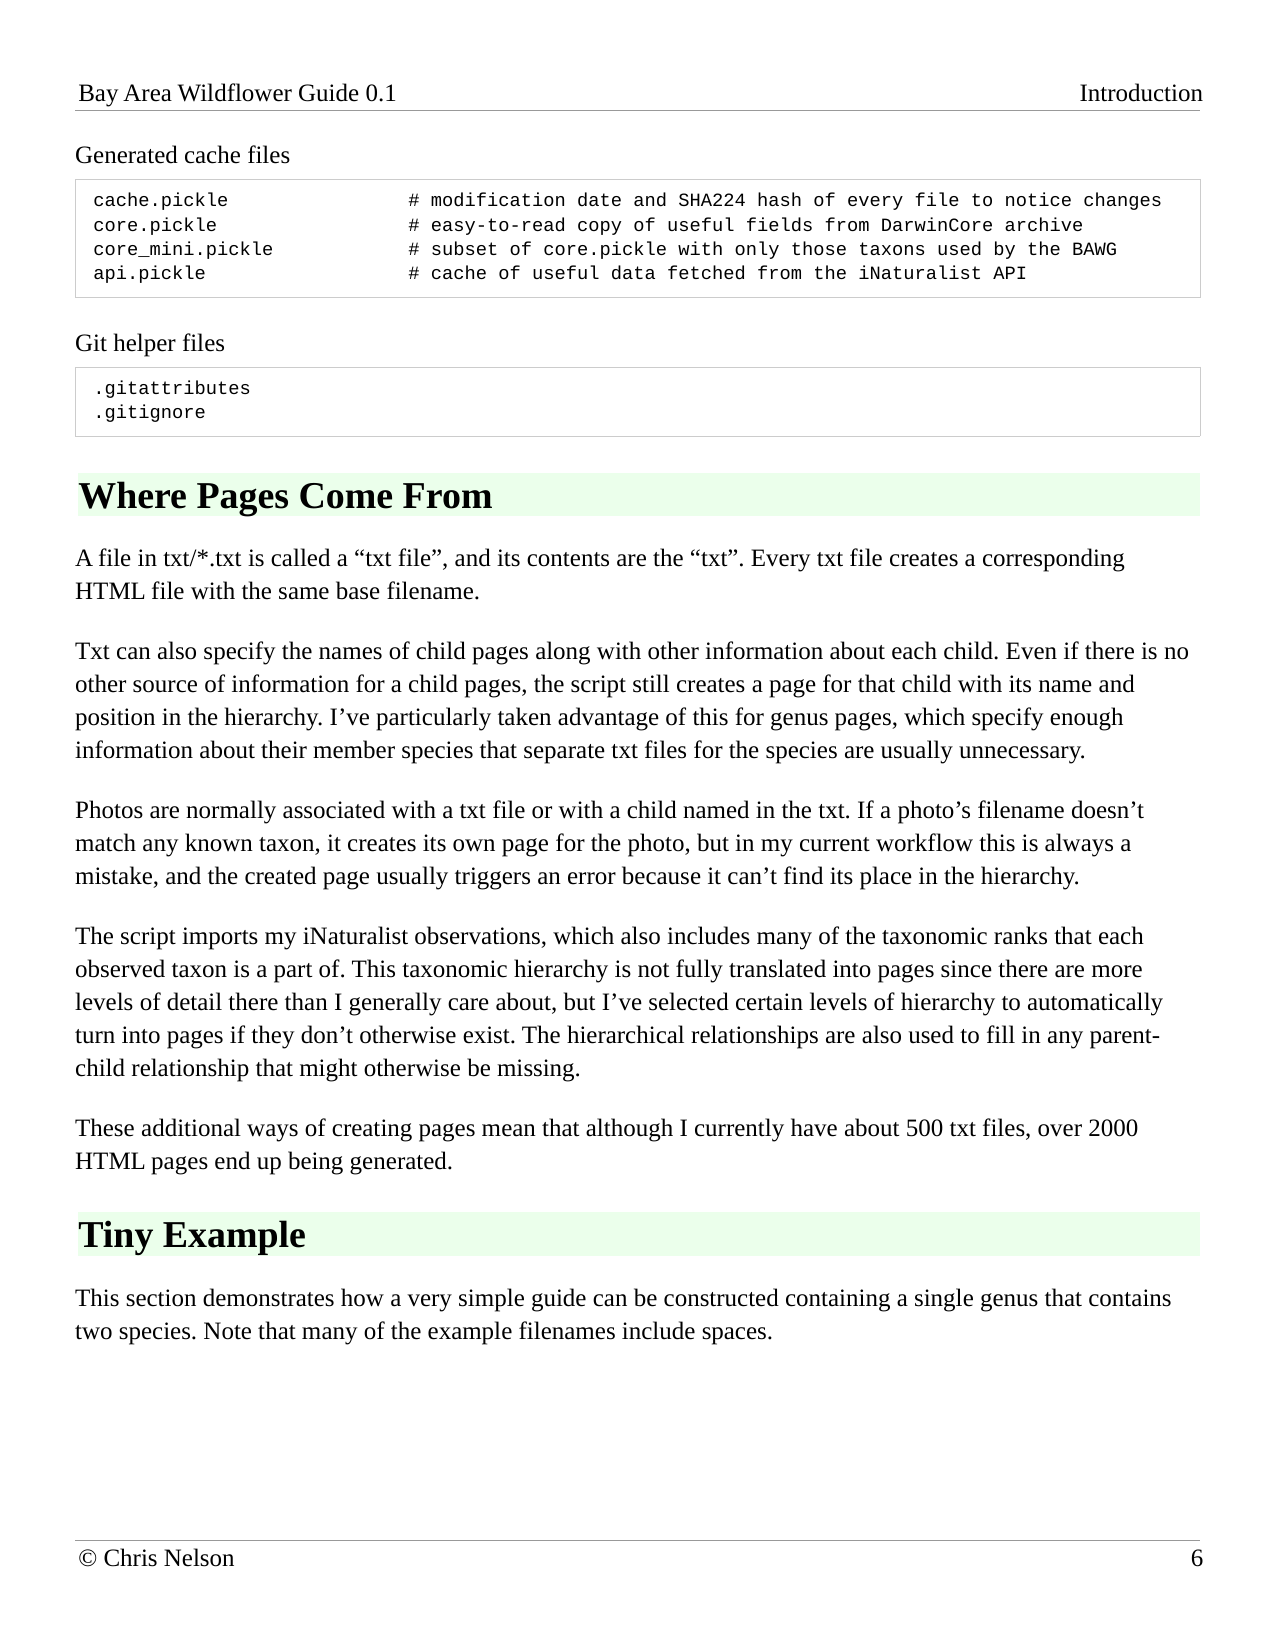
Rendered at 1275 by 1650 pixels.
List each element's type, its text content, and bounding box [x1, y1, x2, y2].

text .gitattributes .gitignore [76, 368, 1200, 436]
text The script imports my iNaturalist observations, which also includes many of the taxonomic ranks that each observed taxon is a part of. This taxonomic hierarchy is not fully translated into pages since there are more levels of detail there than I generally care about, but I’ve selected certain levels of hierarchy to automatically turn into pages if they don’t otherwise exist. The hierarchical relationships are also used to fill in any parent-child relationship that might otherwise be missing. [75, 921, 1200, 1082]
text Photos are normally associated with a txt file or with a child named in the txt. If a photo’s filename doesn’t match any known taxon, it creates its own page for the photo, but in my current workflow this is always a mistake, and the created page usually triggers an error because it can’t find its place in the hierarchy. [75, 795, 1200, 890]
text These additional ways of creating pages mean that although I currently have about 500 txt files, over 2000 HTML pages end up being generated. [75, 1113, 1200, 1175]
text Generated cache files [75, 140, 1200, 169]
text Git helper files [75, 328, 1200, 356]
text This section demonstrates how a very simple guide can be constructed containing a single genus that contains two species. Note that many of the example filenames include spaces. [75, 1283, 1200, 1345]
text cache.pickle # modification date and SHA224 hash of every file to notice changes core.pickle # easy-to-read copy of useful fields from DarwinCore archive core_mini.pickle # subset of core.pickle with only those taxons used by the BAWG api.pickle # cache of useful data fetched from the iNaturalist API [76, 180, 1200, 297]
subtitle Tiny Example [78, 1212, 1200, 1256]
text A file in txt/*.txt is called a “txt file”, and its contents are the “txt”. Every txt file creates a corresponding HTML file with the same base filename. [75, 543, 1200, 605]
text Txt can also specify the names of child pages along with other information about each child. Even if there is no other source of information for a child pages, the script still creates a page for that child with its name and position in the hierarchy. I’ve particularly taken advantage of this for genus pages, which specify enough information about their member species that separate txt files for the species are usually unnecessary. [75, 636, 1200, 764]
subtitle Where Pages Come From [78, 473, 1200, 516]
